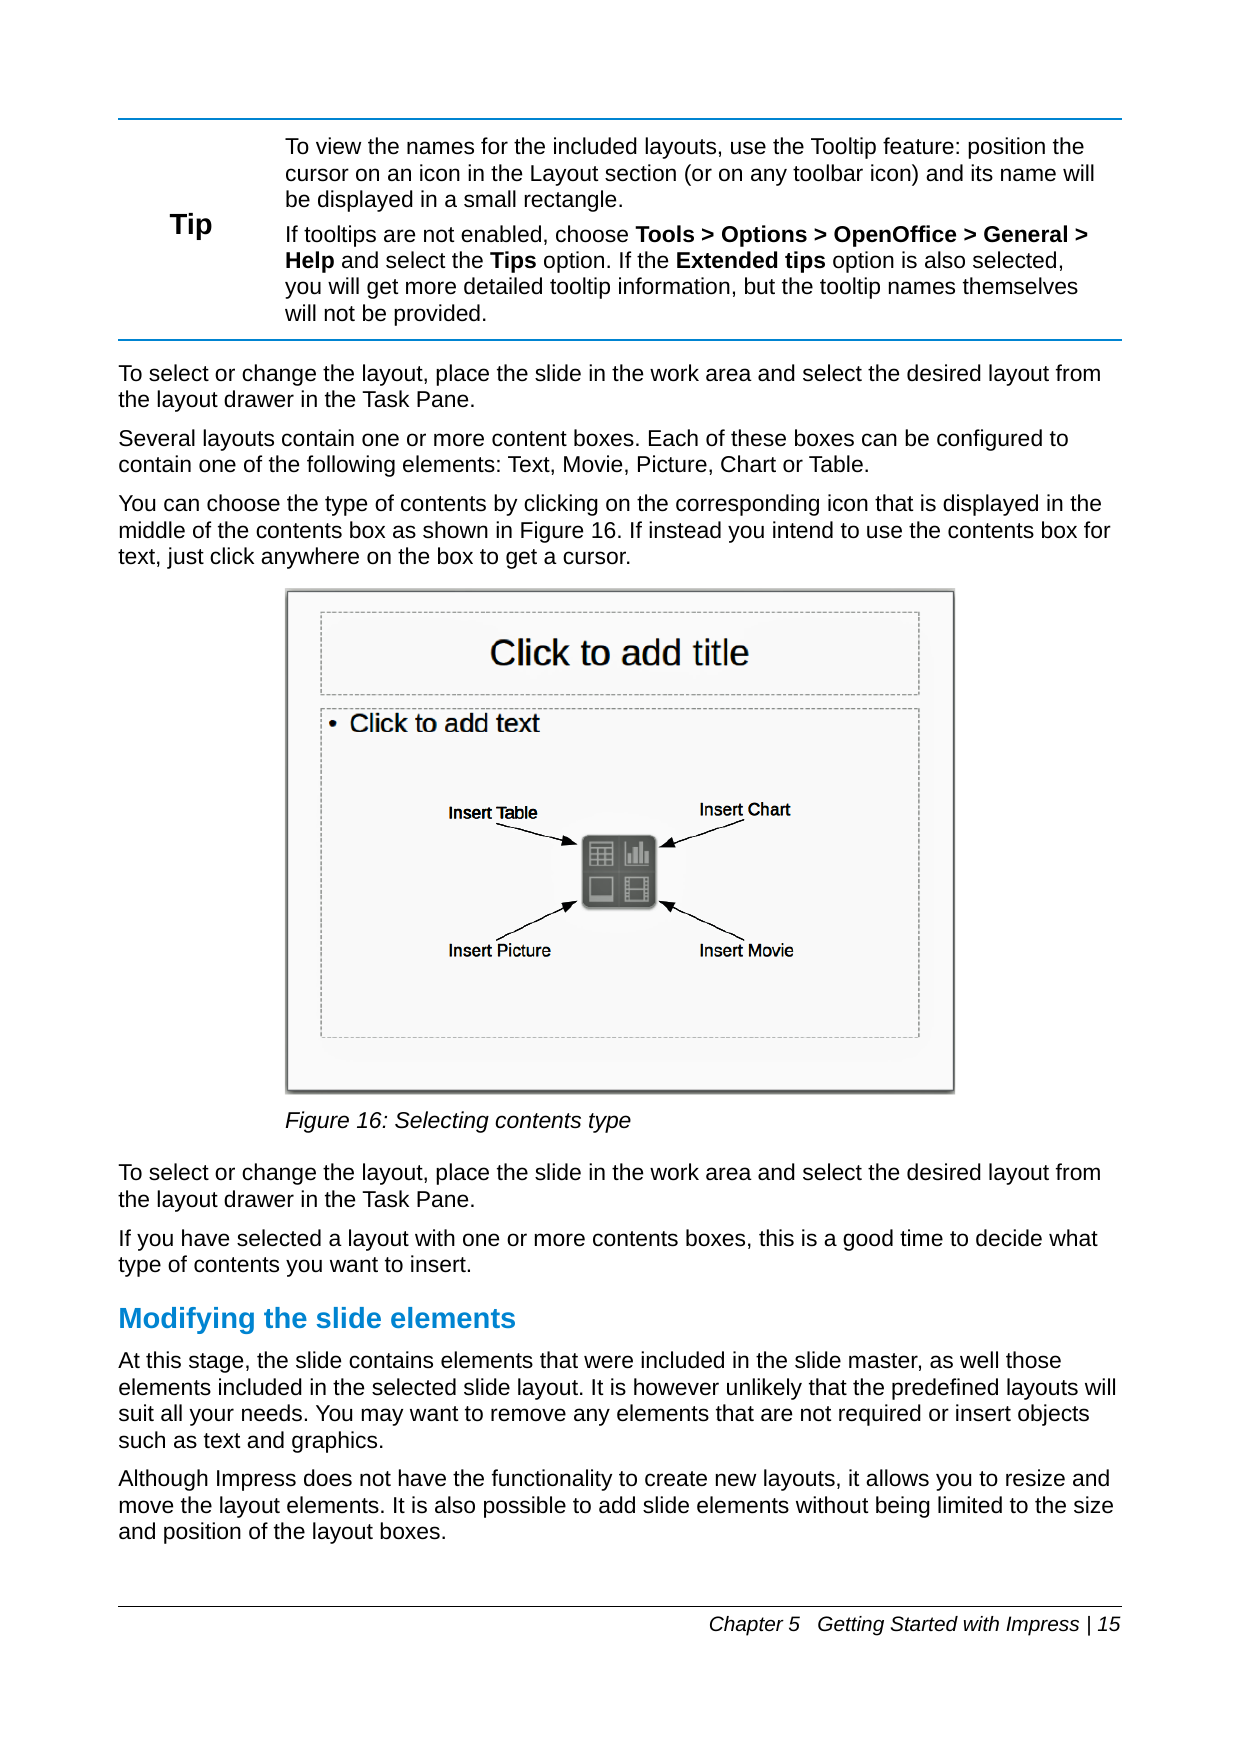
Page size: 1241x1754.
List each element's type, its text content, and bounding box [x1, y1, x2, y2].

subtitle Modifying the slide elements [118, 1302, 1122, 1335]
table_header Tip [118, 120, 263, 339]
picture [284, 588, 956, 1095]
text Figure 119: Selecting contents type [285, 1107, 956, 1133]
text To select or change the layout, place the slide in the work area and select the desired layout from the layout drawer in the Task Pane. [118, 360, 1122, 413]
table_header To view the names for the included layouts, use the Tooltip feature: position the cursor on an icon in the Layout section (or on any toolbar icon) and its name will be displayed in a small rectangle. If tooltips are not enabled, choose Tools > Options > OpenOffice > General > Help and select the Tips option. If the Extended tips option is also selected, you will get more detailed tooltip information, but the tooltip names themselves will not be provided. [264, 120, 1122, 339]
list You can choose the type of contents by clicking on the corresponding icon that is displayed in the middle of the contents box as shown in Figure 119. If instead you intend to use the contents box for text, just click anywhere on the box to get a cursor. [118, 490, 1122, 569]
text To select or change the layout, place the slide in the work area and select the desired layout from the layout drawer in the Task Pane. [118, 1159, 1122, 1212]
text At this stage, the slide contains elements that were included in the slide master, as well those elements included in the selected slide layout. It is however unlikely that the predefined layouts will suit all your needs. You may want to remove any elements that are not required or insert objects such as text and graphics. [118, 1347, 1122, 1453]
text Although Impress does not have the functionality to create new layouts, it allows you to resize and move the layout elements. It is also possible to add slide elements without being limited to the size and position of the layout boxes. [118, 1465, 1122, 1544]
text Several layouts contain one or more content boxes. Each of these boxes can be configured to contain one of the following elements: Text, Movie, Picture, Chart or Table. [118, 425, 1122, 478]
text If you have selected a layout with one or more contents boxes, this is a good time to decide what type of contents you want to insert. [118, 1224, 1122, 1277]
